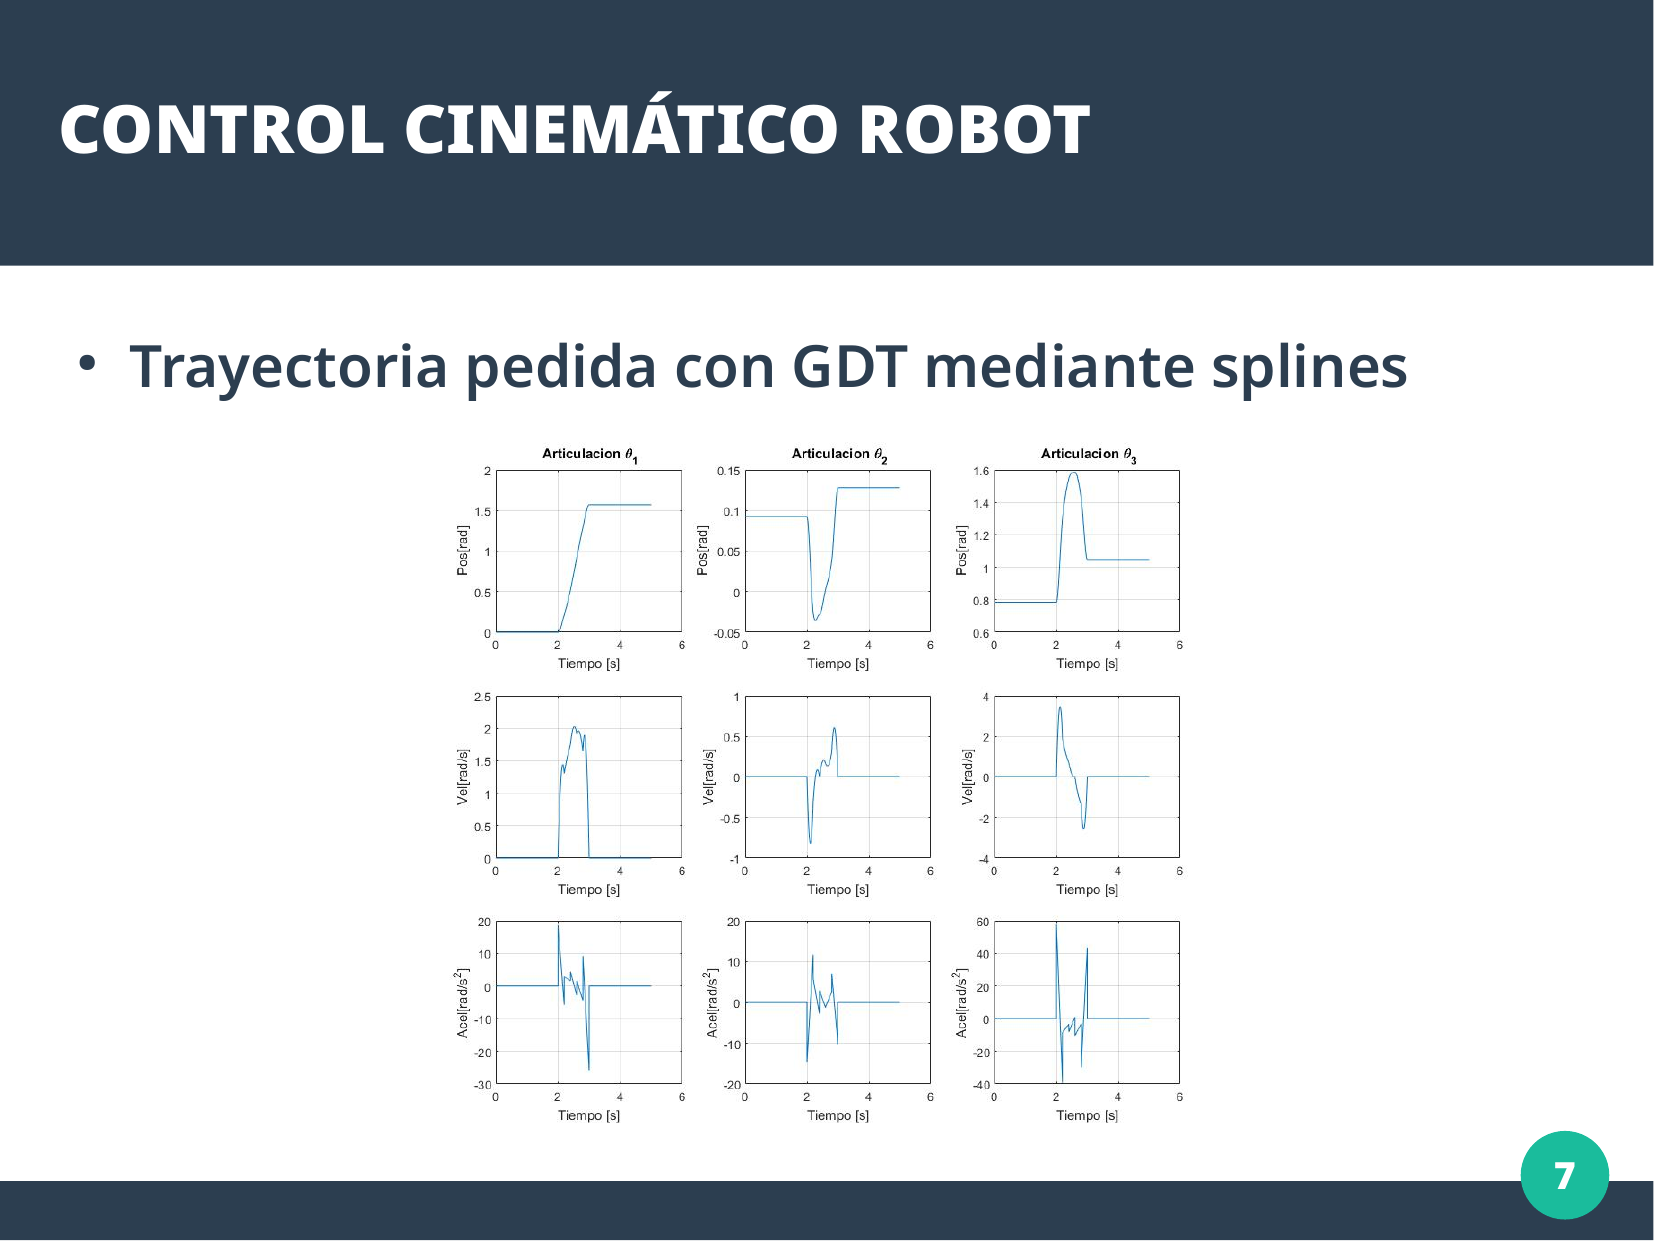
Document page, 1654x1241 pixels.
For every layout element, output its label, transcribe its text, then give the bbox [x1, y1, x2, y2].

title CONTROL CINEMÁTICO ROBOT [59, 49, 1595, 207]
list Trayectoria pedida con GDT mediante splines [59, 324, 1595, 1152]
picture [377, 413, 1264, 1166]
